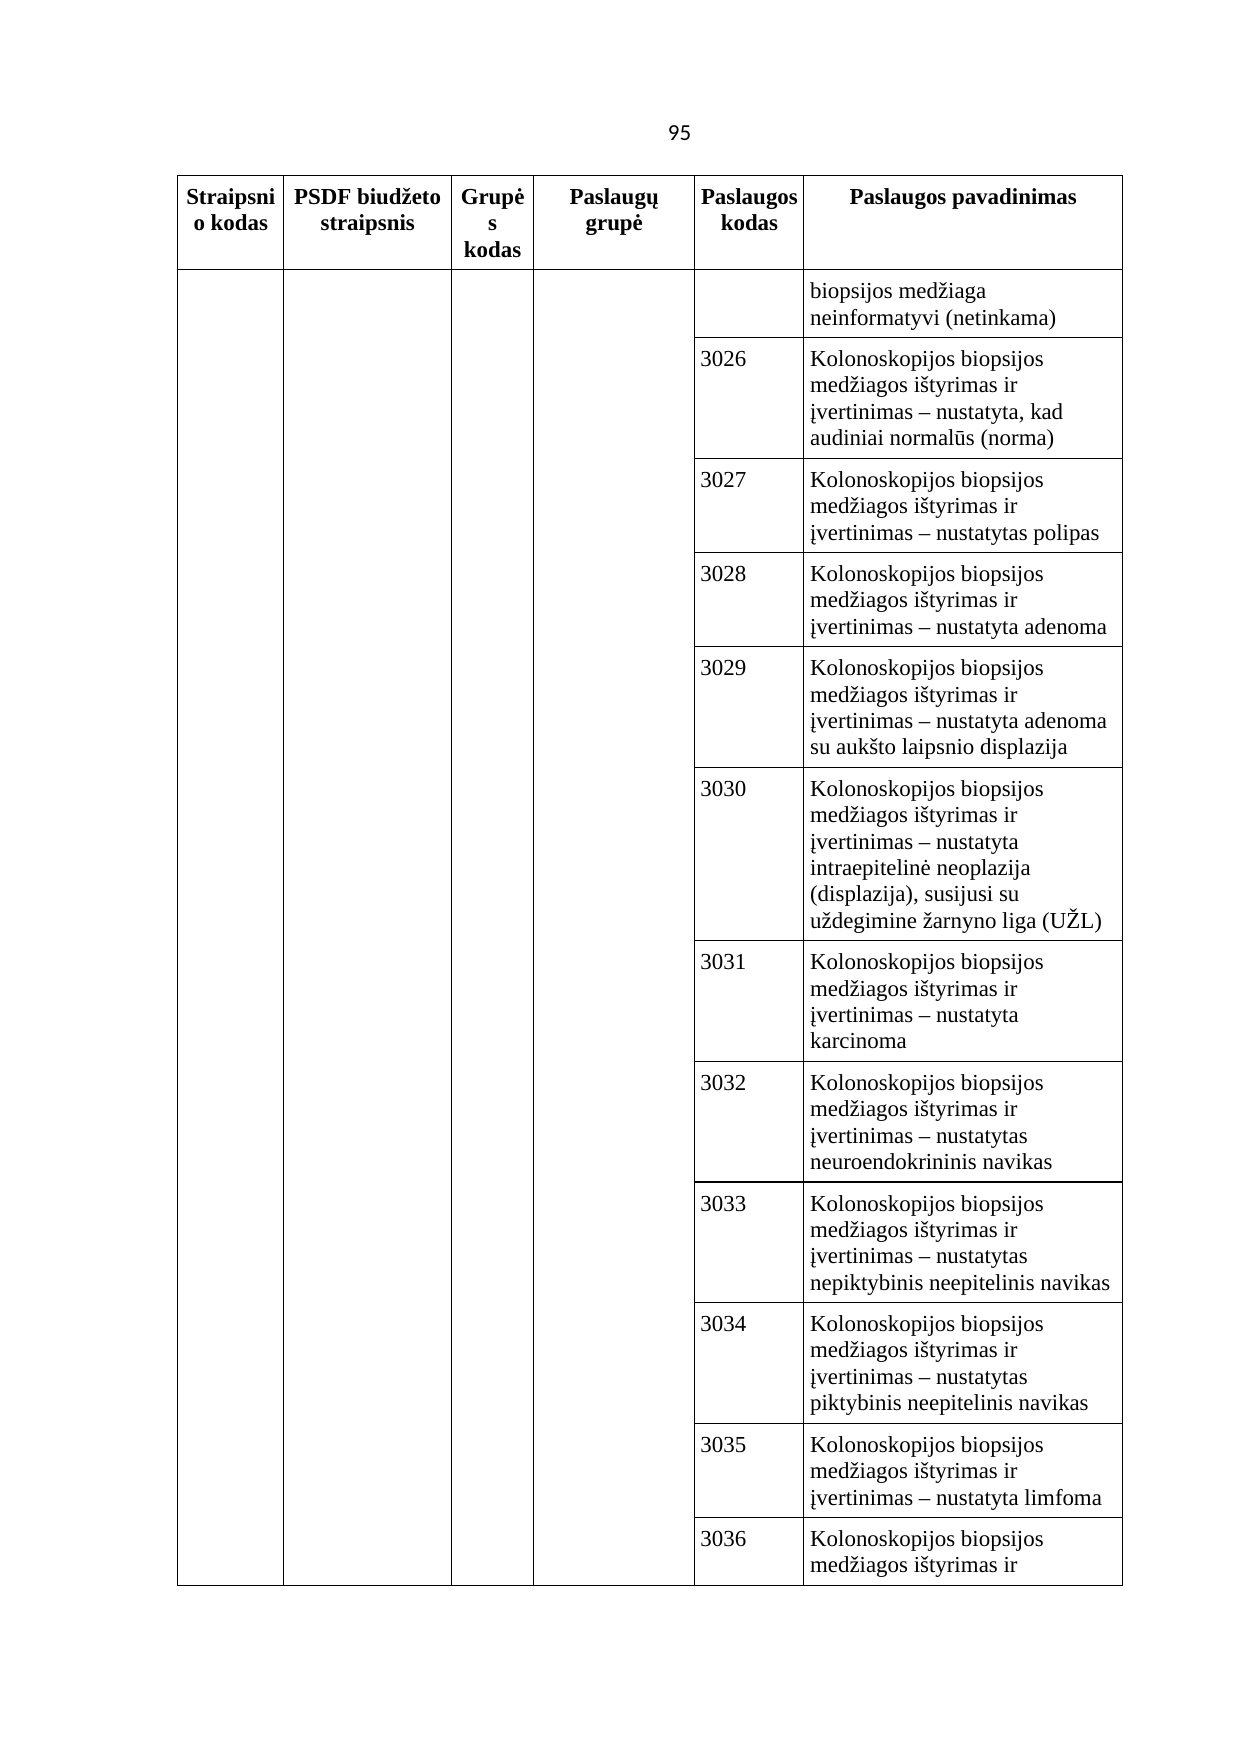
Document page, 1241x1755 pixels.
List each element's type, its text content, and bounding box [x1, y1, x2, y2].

table_cell [452, 940, 533, 1061]
table_cell [452, 1181, 533, 1302]
table_cell [178, 767, 283, 940]
table_cell [452, 270, 533, 337]
table_header Paslaugos pavadinimas [804, 176, 1122, 269]
table_cell [534, 1517, 694, 1585]
table_cell Kolonoskopijos biopsijos medžiagos ištyrimas ir įvertinimas – nustatyta intraepitelinė neoplazija (displazija), susijusi su uždegimine žarnyno liga (UŽL) [804, 768, 1122, 940]
table_cell [178, 646, 283, 767]
table_cell biopsijos medžiaga neinformatyvi (netinkama) [804, 270, 1122, 337]
table_cell [284, 1423, 451, 1517]
table_cell [284, 458, 451, 552]
table_cell Kolonoskopijos biopsijos medžiagos ištyrimas ir įvertinimas – nustatytas polipas [804, 459, 1122, 552]
table_cell Kolonoskopijos biopsijos medžiagos ištyrimas ir įvertinimas – nustatytas nepiktybinis neepitelinis navikas [804, 1183, 1122, 1302]
table_cell [178, 458, 283, 552]
table_cell 3030 [695, 768, 803, 940]
table_cell 3029 [695, 647, 803, 767]
table_cell [284, 646, 451, 767]
table_cell [534, 458, 694, 552]
table_cell [178, 1181, 283, 1302]
table_cell [534, 1061, 694, 1181]
table_header Paslaugų grupė [534, 176, 694, 269]
table_cell [178, 337, 283, 458]
table_cell [452, 458, 533, 552]
table_cell [452, 337, 533, 458]
table_cell Kolonoskopijos biopsijos medžiagos ištyrimas ir įvertinimas – nustatyta, kad audiniai normalūs (norma) [804, 338, 1122, 458]
table_header Straipsnio kodas [178, 176, 283, 269]
table_cell [534, 1181, 694, 1302]
table_cell [452, 1302, 533, 1423]
table_cell [284, 1302, 451, 1423]
table_cell [284, 1181, 451, 1302]
table_cell 3027 [695, 459, 803, 552]
table_cell [284, 270, 451, 337]
table_cell Kolonoskopijos biopsijos medžiagos ištyrimas ir įvertinimas – nustatyta adenoma su aukšto laipsnio displazija [804, 647, 1122, 767]
table_cell [452, 1061, 533, 1181]
table_cell [452, 1517, 533, 1585]
table_cell [452, 1423, 533, 1517]
table_cell [178, 1302, 283, 1423]
table_header Grupės kodas [452, 176, 533, 269]
table_cell [178, 1517, 283, 1585]
table_cell [284, 337, 451, 458]
table_cell [452, 767, 533, 940]
table_cell [534, 270, 694, 337]
table_cell [534, 940, 694, 1061]
table_cell [178, 270, 283, 337]
table_cell [284, 1517, 451, 1585]
table_cell [284, 1061, 451, 1181]
table_cell 3031 [695, 941, 803, 1061]
table_cell [178, 1423, 283, 1517]
table_cell [284, 767, 451, 940]
table_cell 3033 [695, 1183, 803, 1302]
table_cell Kolonoskopijos biopsijos medžiagos ištyrimas ir [804, 1518, 1122, 1585]
table_header Paslaugos kodas [695, 176, 803, 269]
table_cell 3035 [695, 1424, 803, 1517]
table_cell Kolonoskopijos biopsijos medžiagos ištyrimas ir įvertinimas – nustatyta limfoma [804, 1424, 1122, 1517]
table_header PSDF biudžeto straipsnis [284, 176, 451, 269]
table_cell [534, 337, 694, 458]
table_cell [534, 1302, 694, 1423]
table_cell Kolonoskopijos biopsijos medžiagos ištyrimas ir įvertinimas – nustatyta adenoma [804, 553, 1122, 646]
table_cell [534, 1423, 694, 1517]
table_cell [452, 552, 533, 646]
table_cell 3034 [695, 1303, 803, 1423]
table_cell Kolonoskopijos biopsijos medžiagos ištyrimas ir įvertinimas – nustatytas piktybinis neepitelinis navikas [804, 1303, 1122, 1423]
table_cell [178, 552, 283, 646]
table_cell Kolonoskopijos biopsijos medžiagos ištyrimas ir įvertinimas – nustatyta karcinoma [804, 941, 1122, 1061]
table_cell [534, 646, 694, 767]
table_cell [534, 767, 694, 940]
table_cell [534, 552, 694, 646]
table_cell [178, 1061, 283, 1181]
table_cell 3026 [695, 338, 803, 458]
table_cell [284, 940, 451, 1061]
table_cell [695, 270, 803, 337]
table_cell 3028 [695, 553, 803, 646]
table_cell [284, 552, 451, 646]
table_cell 3032 [695, 1062, 803, 1181]
table_cell [178, 940, 283, 1061]
table_cell [452, 646, 533, 767]
table_cell Kolonoskopijos biopsijos medžiagos ištyrimas ir įvertinimas – nustatytas neuroendokrininis navikas [804, 1062, 1122, 1181]
table_cell 3036 [695, 1518, 803, 1585]
